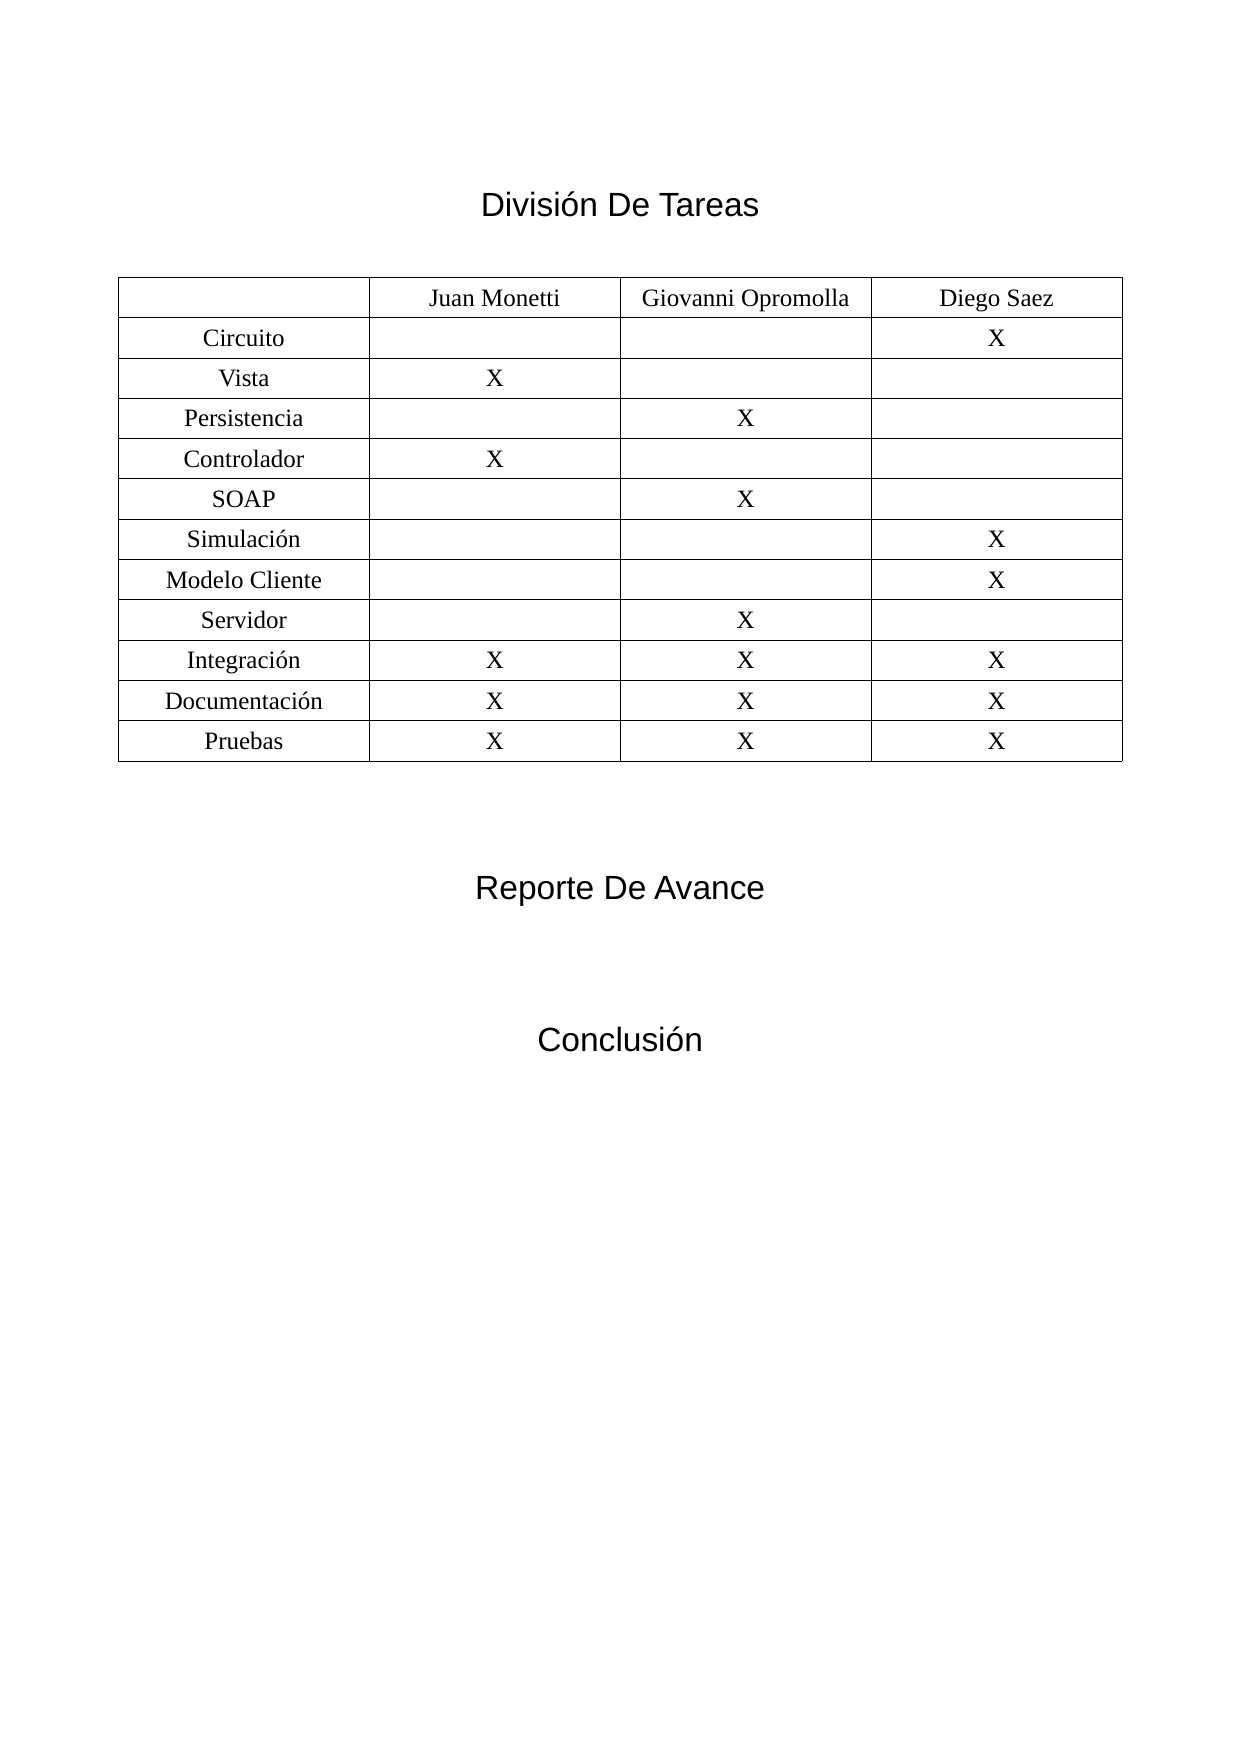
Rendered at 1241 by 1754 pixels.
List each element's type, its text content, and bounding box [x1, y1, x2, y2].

table_cell [621, 560, 871, 599]
table_cell [370, 600, 620, 639]
table_cell X [621, 399, 871, 438]
table_cell Vista [119, 359, 369, 398]
table_cell X [621, 600, 871, 639]
table_cell X [872, 681, 1122, 720]
table_cell X [872, 520, 1122, 559]
table_cell Modelo Cliente [119, 560, 369, 599]
table_cell Servidor [119, 600, 369, 639]
table_cell [370, 318, 620, 357]
table_cell X [370, 439, 620, 478]
table_cell [370, 479, 620, 519]
table_header [119, 278, 369, 317]
table_cell X [872, 721, 1122, 761]
table_cell X [370, 681, 620, 720]
table_cell [621, 520, 871, 559]
table_cell Controlador [119, 439, 369, 478]
table_cell X [872, 560, 1122, 599]
table_cell Simulación [119, 520, 369, 559]
table_cell [872, 600, 1122, 639]
table_cell X [370, 721, 620, 761]
table_cell [872, 439, 1122, 478]
table_cell X [370, 359, 620, 398]
table_cell Pruebas [119, 721, 369, 761]
table_cell [621, 439, 871, 478]
table_cell [370, 520, 620, 559]
table_cell X [621, 641, 871, 680]
table_cell X [370, 641, 620, 680]
table_cell [872, 479, 1122, 519]
table_header Diego Saez [872, 278, 1122, 317]
table_cell [872, 399, 1122, 438]
table_cell [621, 359, 871, 398]
table_cell X [621, 721, 871, 761]
table_header Giovanni Opromolla [621, 278, 871, 317]
table_cell Circuito [119, 318, 369, 357]
table_cell Integración [119, 641, 369, 680]
table_cell [370, 560, 620, 599]
subtitle Reporte De Avance [118, 868, 1122, 907]
table_cell X [621, 479, 871, 519]
table_cell X [621, 681, 871, 720]
subtitle Conclusión [118, 1020, 1122, 1059]
table_cell X [872, 318, 1122, 357]
table_cell [621, 318, 871, 357]
table_cell Documentación [119, 681, 369, 720]
table_cell [872, 359, 1122, 398]
table_cell X [872, 641, 1122, 680]
table_cell Persistencia [119, 399, 369, 438]
subtitle División De Tareas [118, 184, 1122, 223]
table_header Juan Monetti [370, 278, 620, 317]
table_cell SOAP [119, 479, 369, 519]
table_cell [370, 399, 620, 438]
